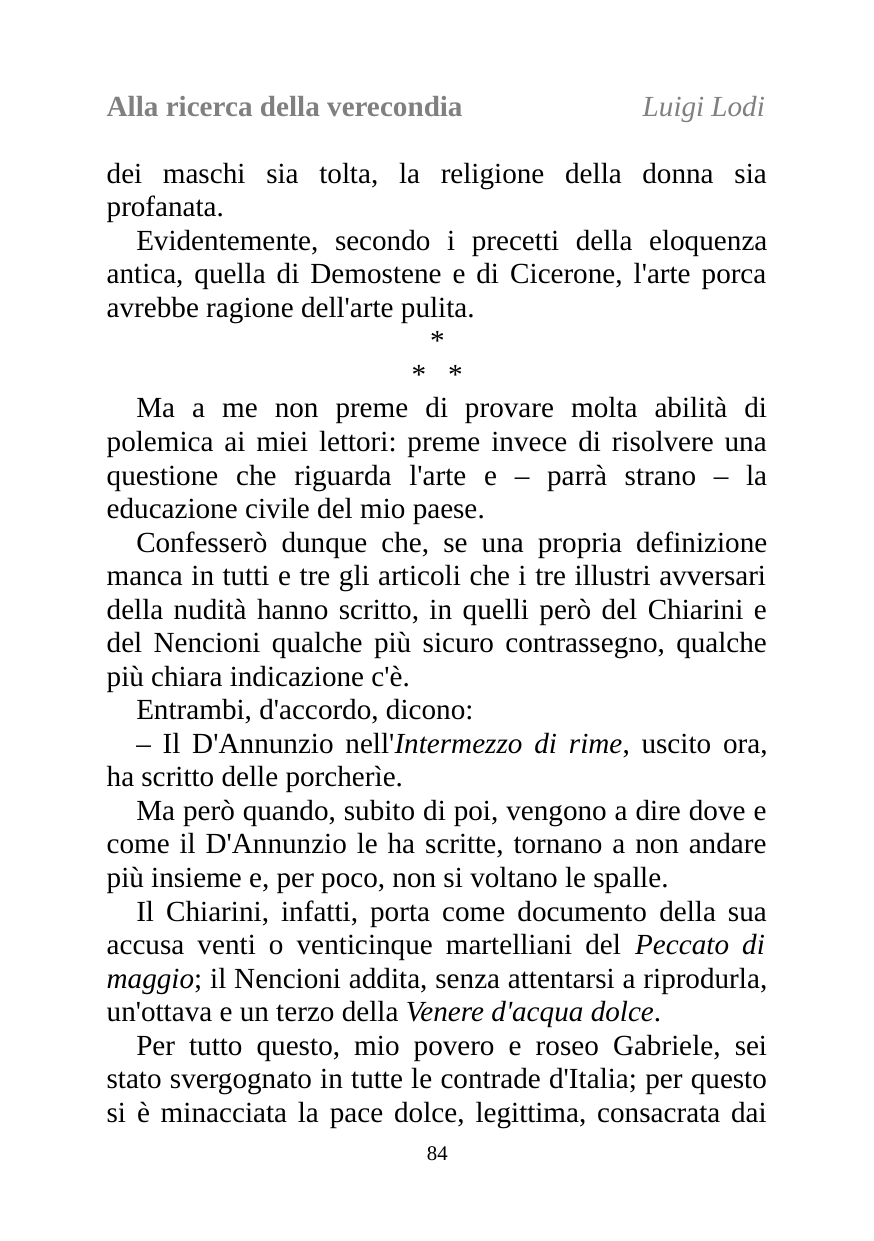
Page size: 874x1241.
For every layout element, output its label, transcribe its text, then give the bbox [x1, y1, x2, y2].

text Ma però quando, subito di poi, vengono a dire dove e come il D'Annunzio le ha scritte, tornano a non andare più insieme e, per poco, non si voltano le spalle. [106, 793, 768, 894]
text Il Chiarini, infatti, porta come documento della sua accusa venti o venticinque martelliani del Peccato di maggio; il Nencioni addita, senza attentarsi a riprodurla, un'ottava e un terzo della Venere d'acqua dolce. [106, 894, 768, 1028]
text Confesserò dunque che, se una propria definizione manca in tutti e tre gli articoli che i tre illustri avversari della nudità hanno scritto, in quelli però del Chiarini e del Nencioni qualche più sicuro contrassegno, qualche più chiara indicazione c'è. [106, 525, 768, 692]
text Entrambi, d'accordo, dicono: [106, 692, 768, 726]
text Ma a me non preme di provare molta abilità di polemica ai miei lettori: preme invece di risolvere una questione che riguarda l'arte e – parrà strano – la educazione civile del mio paese. [106, 391, 768, 525]
text Evidentemente, secondo i precetti della eloquenza antica, quella di Demostene e di Cicerone, l'arte porca avrebbe ragione dell'arte pulita. [106, 223, 768, 323]
text * * [106, 357, 768, 391]
text dei maschi sia tolta, la religione della donna sia profanata. [106, 156, 768, 223]
text Per tutto questo, mio povero e roseo Gabriele, sei stato svergognato in tutte le contrade d'Italia; per questo si è minacciata la pace dolce, legittima, consacrata dai [106, 1028, 768, 1128]
text * [106, 323, 768, 357]
text – Il D'Annunzio nell'Intermezzo di rime, uscito ora, ha scritto delle porcherìe. [106, 726, 768, 793]
